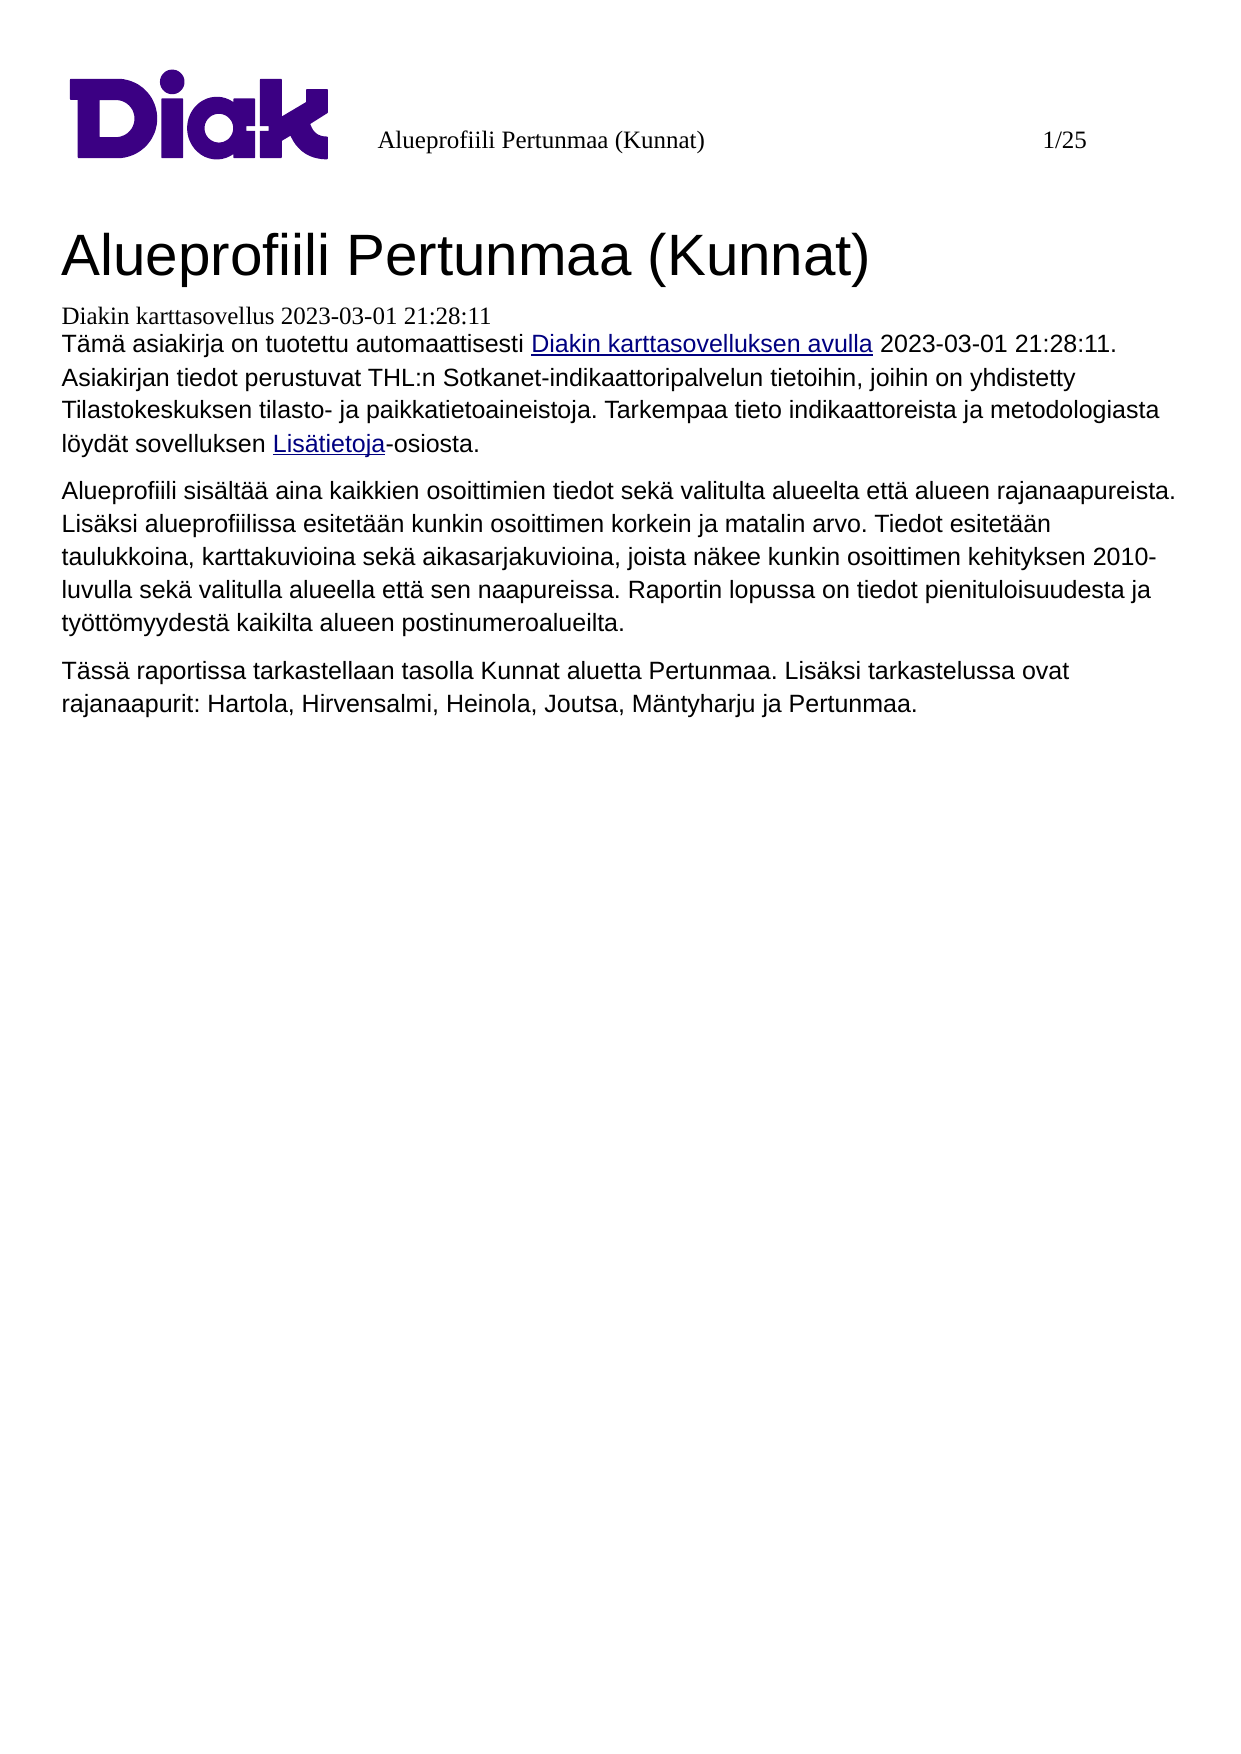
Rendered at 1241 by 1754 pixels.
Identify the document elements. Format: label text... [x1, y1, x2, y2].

title Alueprofiili Pertunmaa (Kunnat) [61, 221, 1179, 288]
text Diakin karttasovellus 2023-03-01 21:28:11 [61, 301, 1179, 329]
text Alueprofiili sisältää aina kaikkien osoittimien tiedot sekä valitulta alueelta että alueen rajanaapureista. Lisäksi alueprofiilissa esitetään kunkin osoittimen korkein ja matalin arvo. Tiedot esitetään taulukkoina, karttakuvioina sekä aikasarjakuvioina, joista näkee kunkin osoittimen kehityksen 2010-luvulla sekä valitulla alueella että sen naapureissa. Raportin lopussa on tiedot pienituloisuudesta ja työttömyydestä kaikilta alueen postinumeroalueilta. [61, 476, 1179, 637]
text Tässä raportissa tarkastellaan tasolla Kunnat aluetta Pertunmaa. Lisäksi tarkastelussa ovat rajanaapurit: Hartola, Hirvensalmi, Heinola, Joutsa, Mäntyharju ja Pertunmaa. [61, 656, 1179, 718]
text Tämä asiakirja on tuotettu automaattisesti Diakin karttasovelluksen avulla 2023-03-01 21:28:11. Asiakirjan tiedot perustuvat THL:n Sotkanet-indikaattoripalvelun tietoihin, joihin on yhdistetty Tilastokeskuksen tilasto- ja paikkatietoaineistoja. Tarkempaa tieto indikaattoreista ja metodologiasta löydät sovelluksen Lisätietoja-osiosta. [61, 329, 1179, 457]
